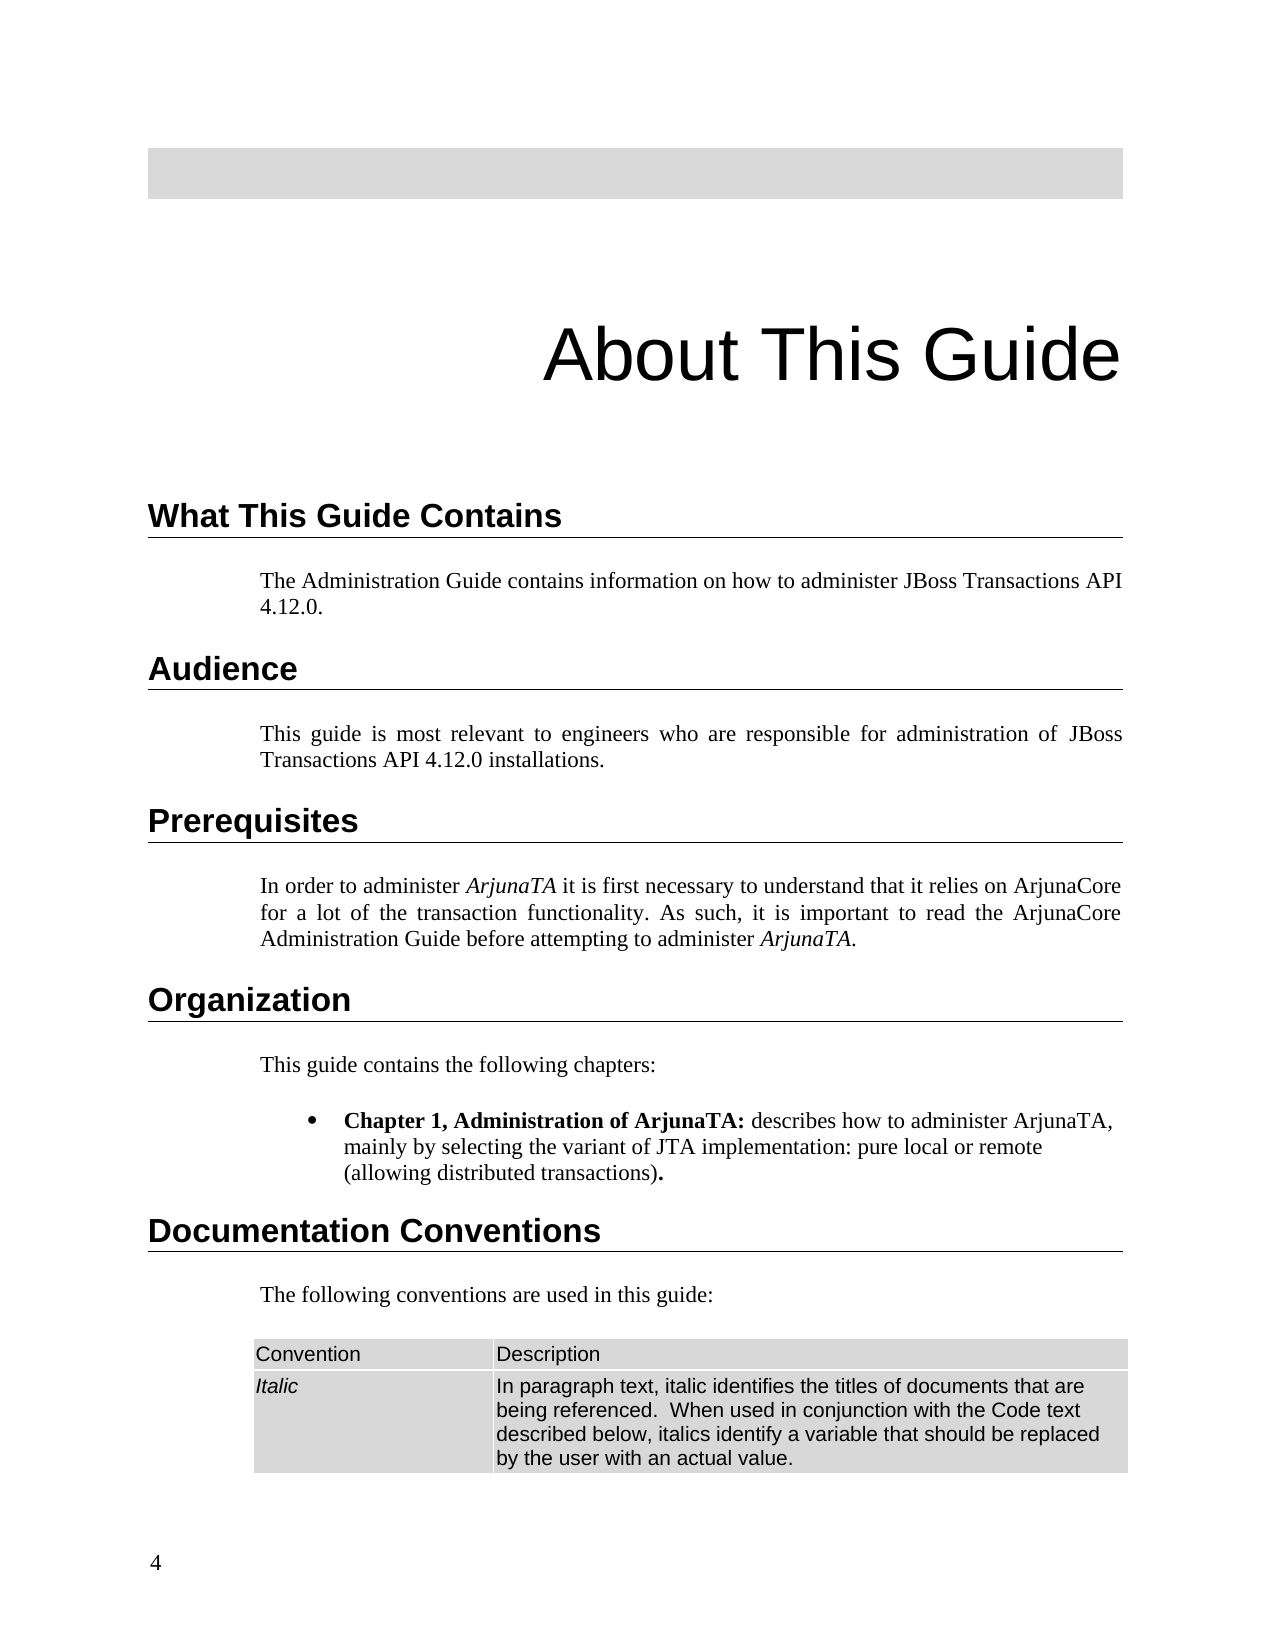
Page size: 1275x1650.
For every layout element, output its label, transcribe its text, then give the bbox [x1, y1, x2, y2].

text In order to administer ArjunaTA it is first necessary to understand that it relies on ArjunaCore for a lot of the transaction functionality. As such, it is important to read the ArjunaCore Administration Guide before attempting to administer ArjunaTA. [260, 872, 1123, 951]
table_header Convention [254, 1339, 493, 1369]
text The Administration Guide contains information on how to administer JBoss Transactions API 4.10.0. [260, 567, 1123, 620]
subtitle Organization [148, 980, 1123, 1021]
text The following conventions are used in this guide: [260, 1281, 1123, 1308]
text This guide contains the following chapters: [260, 1051, 1123, 1077]
subtitle What This Guide Contains [148, 496, 1123, 537]
table_cell Italic [254, 1371, 493, 1473]
table_header Description [494, 1339, 1128, 1369]
subtitle Documentation Conventions [148, 1211, 1123, 1251]
list Chapter 1, Administration of ArjunaTA: describes how to administer ArjunaTA, mainly by selecting the variant of JTA implementation: pure local or remote (allowing distributed transactions). [308, 1107, 1123, 1186]
subtitle Prerequisites [148, 801, 1123, 842]
subtitle Audience [148, 649, 1123, 689]
title About This Guide [263, 224, 1123, 396]
table_cell In paragraph text, italic identifies the titles of documents that are being referenced. When used in conjunction with the Code text described below, italics identify a variable that should be replaced by the user with an actual value. [494, 1371, 1128, 1473]
text This guide is most relevant to engineers who are responsible for administration of JBoss Transactions API 4.10.0 installations. [260, 719, 1123, 772]
